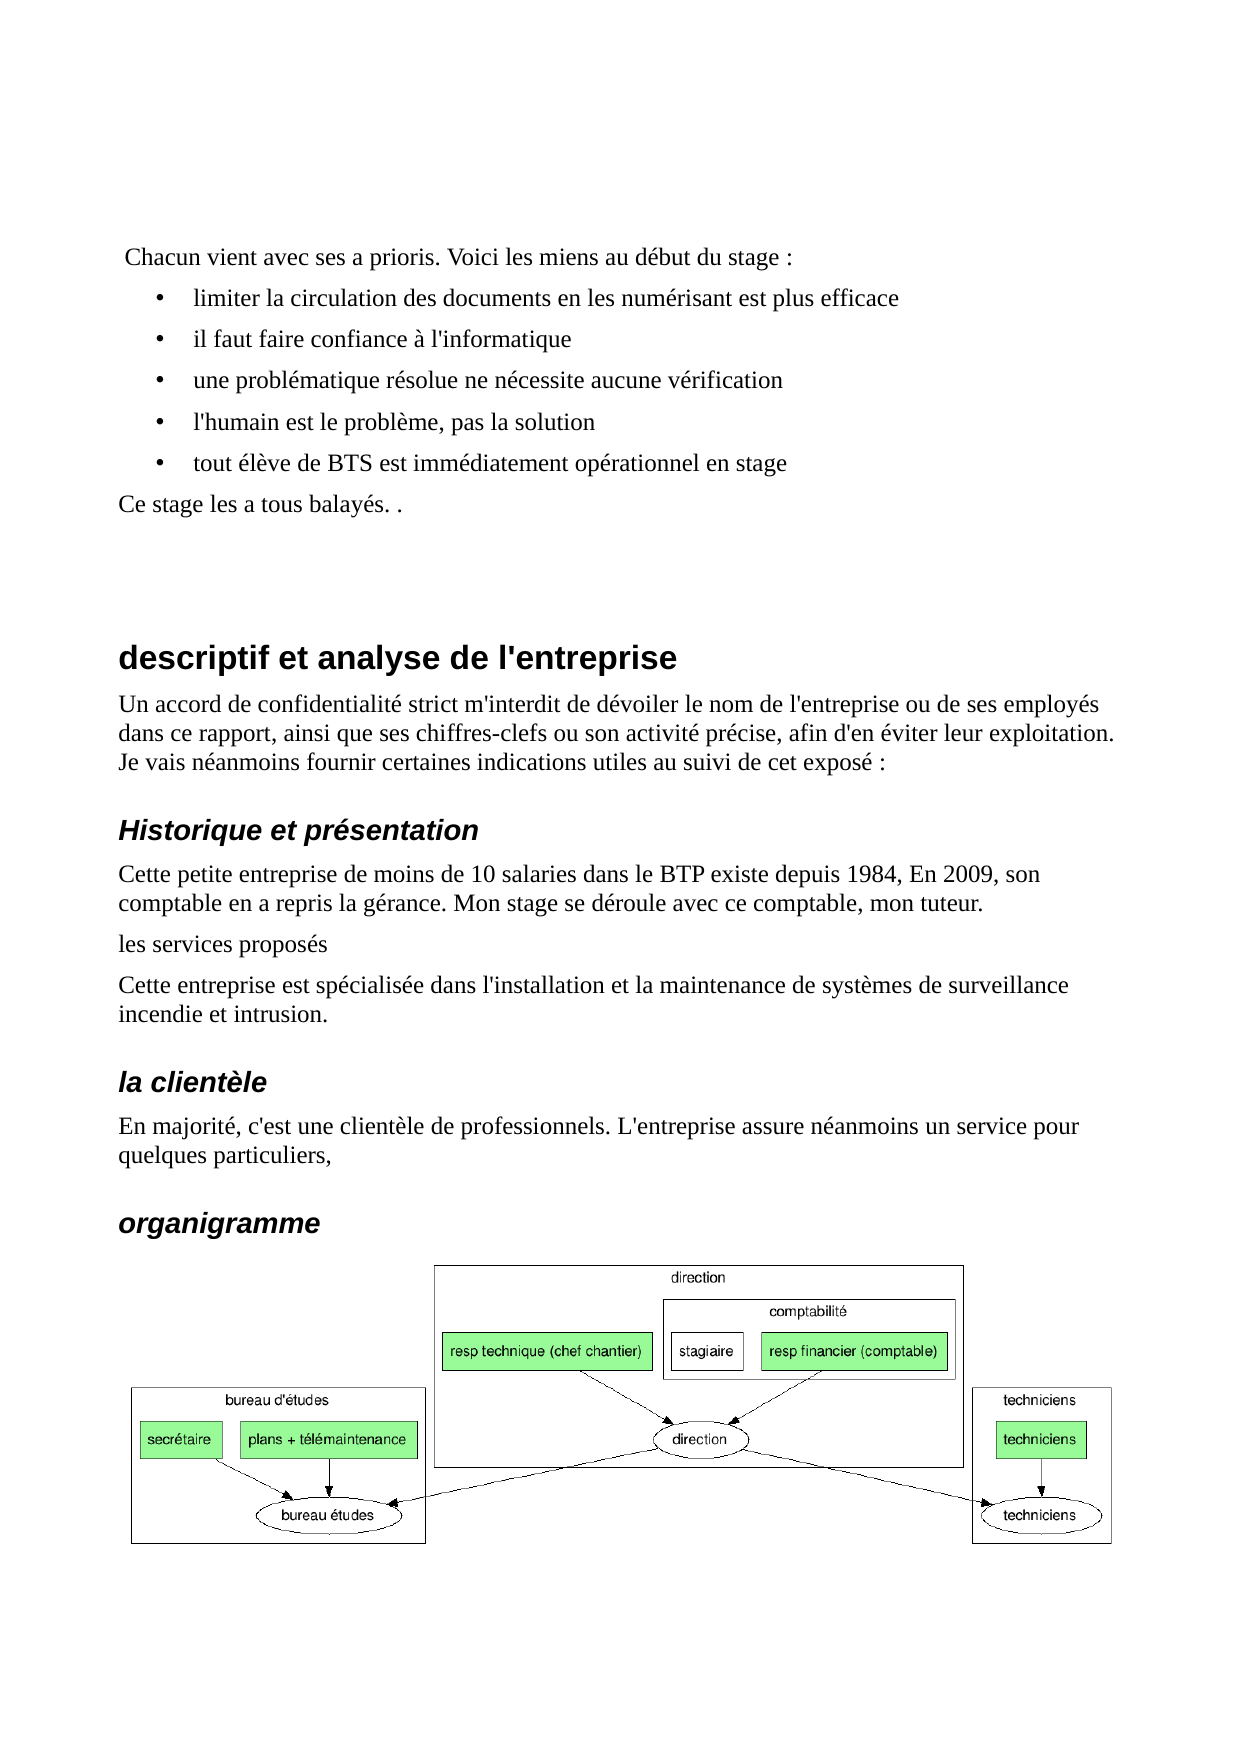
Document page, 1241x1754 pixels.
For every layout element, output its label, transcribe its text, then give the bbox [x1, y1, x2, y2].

list il faut faire confiance à l'informatique [156, 324, 1122, 353]
picture [118, 1252, 1123, 1564]
subtitle organigramme [118, 1206, 1122, 1240]
text Cette entreprise est spécialisée dans l'installation et la maintenance de systèmes de surveillance incendie et intrusion. [118, 970, 1122, 1028]
list tout élève de BTS est immédiatement opérationnel en stage [156, 448, 1122, 477]
list une problématique résolue ne nécessite aucune vérification [156, 366, 1122, 394]
list limiter la circulation des documents en les numérisant est plus efficace [156, 283, 1122, 312]
text Cette petite entreprise de moins de 10 salaries dans le BTP existe depuis 1984, En 2009, son comptable en a repris la gérance. Mon stage se déroule avec ce comptable, mon tuteur. [118, 859, 1122, 917]
subtitle descriptif et analyse de l'entreprise [118, 638, 1122, 677]
text Chacun vient avec ses a prioris. Voici les miens au début du stage : [118, 242, 1122, 271]
subtitle Historique et présentation [118, 813, 1122, 847]
text Un accord de confidentialité strict m'interdit de dévoiler le nom de l'entreprise ou de ses employés dans ce rapport, ainsi que ses chiffres-clefs ou son activité précise, afin d'en éviter leur exploitation. Je vais néanmoins fournir certaines indications utiles au suivi de cet exposé : [118, 689, 1122, 776]
text Ce stage les a tous balayés. . [118, 489, 1122, 518]
subtitle la clientèle [118, 1065, 1122, 1099]
text En majorité, c'est une clientèle de professionnels. L'entreprise assure néanmoins un service pour quelques particuliers, [118, 1111, 1122, 1169]
list l'humain est le problème, pas la solution [156, 407, 1122, 436]
text les services proposés [118, 929, 1122, 958]
